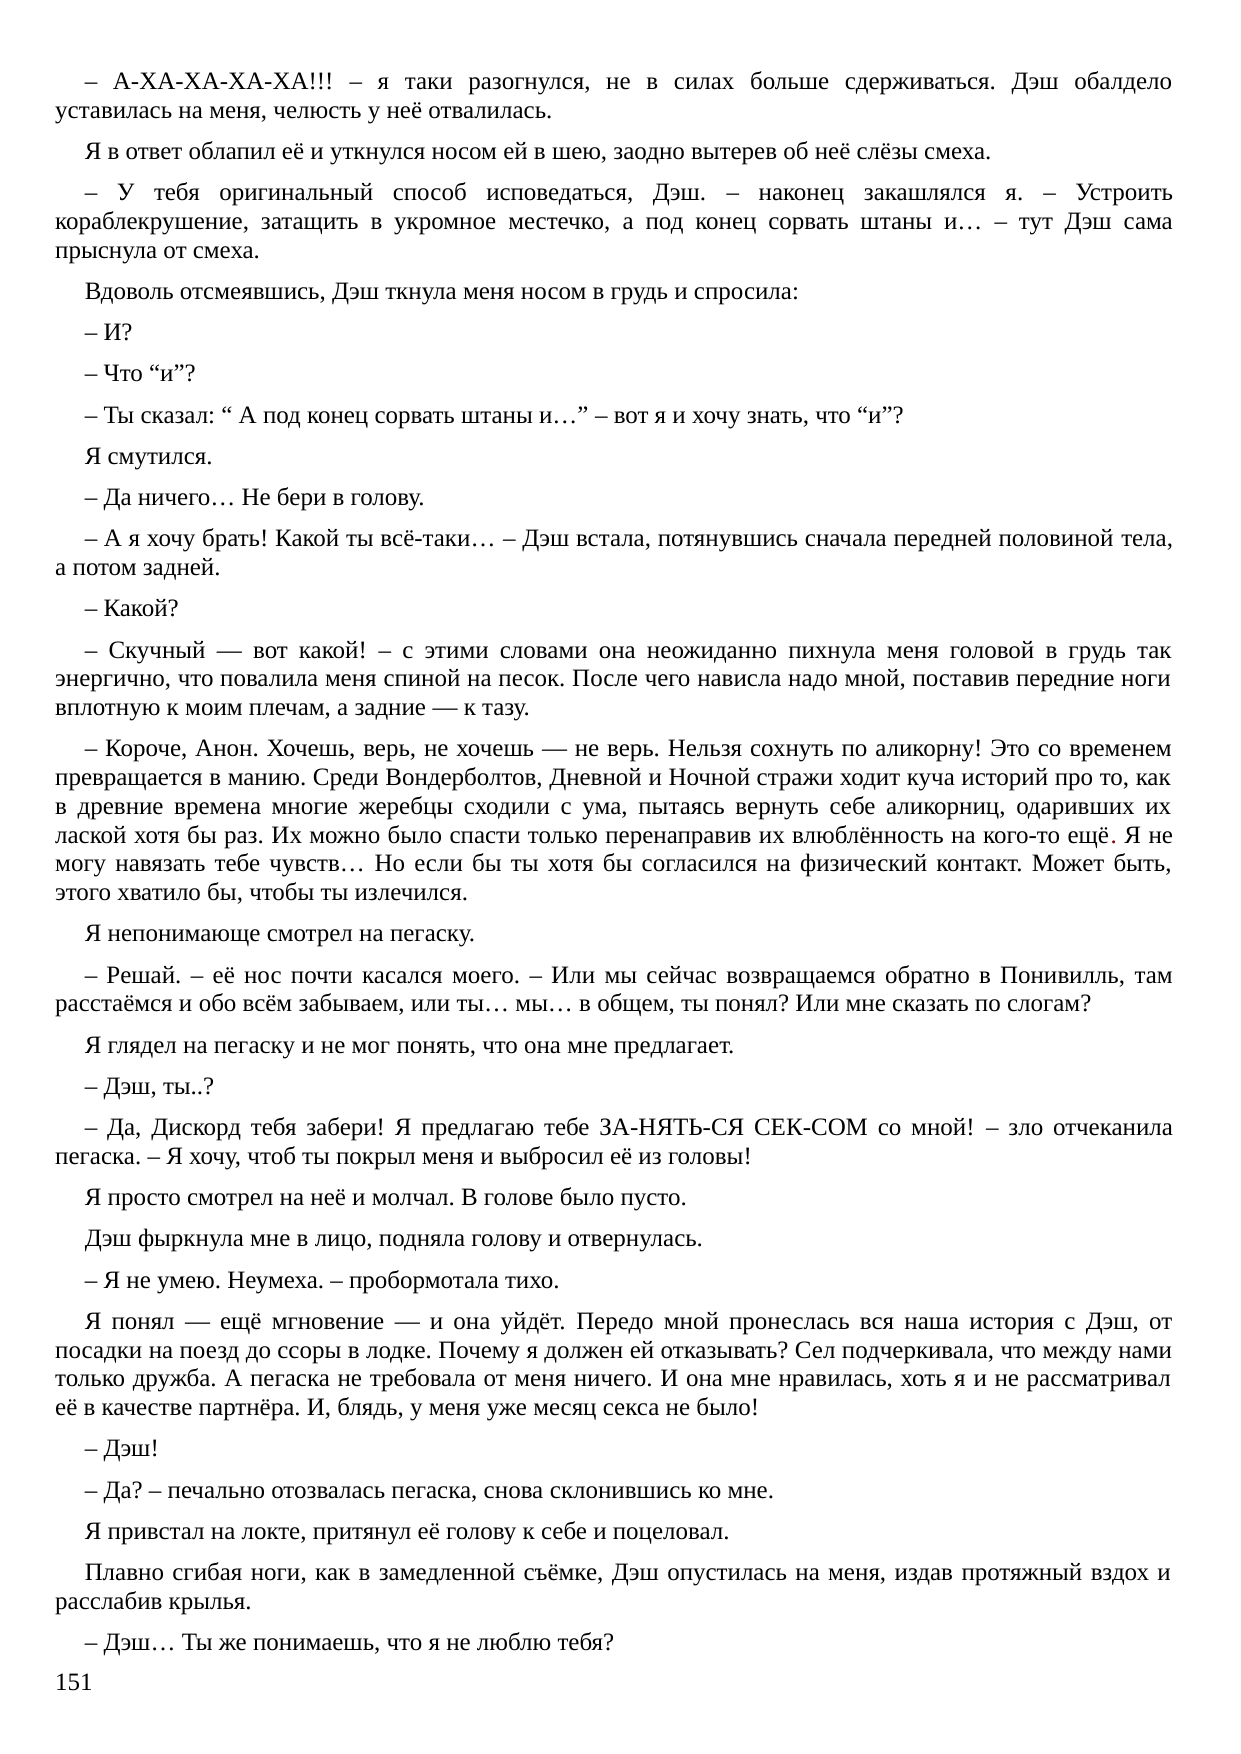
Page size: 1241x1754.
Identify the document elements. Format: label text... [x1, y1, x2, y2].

text Я привстал на локте, притянул её голову к себе и поцеловал. [55, 1516, 1173, 1545]
text – Дэш… Ты же понимаешь, что я не люблю тебя? [55, 1627, 1173, 1656]
text – Дэш! [55, 1433, 1173, 1462]
text – И? [55, 317, 1173, 346]
text – Да ничего… Не бери в голову. [55, 482, 1173, 511]
text – Дэш, ты..? [55, 1071, 1173, 1100]
text – Да? – печально отозвалась пегаска, снова склонившись ко мне. [55, 1475, 1173, 1503]
text Я понял — ещё мгновение — и она уйдёт. Передо мной пронеслась вся наша история с Дэш, от посадки на поезд до ссоры в лодке. Почему я должен ей отказывать? Сел подчеркивала, что между нами только дружба. А пегаска не требовала от меня ничего. И она мне нравилась, хоть я и не рассматривал её в качестве партнёра. И, блядь, у меня уже месяц секса не было! [55, 1306, 1173, 1421]
text Я смутился. [55, 441, 1173, 470]
text Вдоволь отсмеявшись, Дэш ткнула меня носом в грудь и спросила: [55, 276, 1173, 305]
text – Какой? [55, 593, 1173, 622]
text – Ты сказал: “ А под конец сорвать штаны и…” – вот я и хочу знать, что “и”? [55, 400, 1173, 428]
text – Что “и”? [55, 358, 1173, 387]
text – А я хочу брать! Какой ты всё-таки… – Дэш встала, потянувшись сначала передней половиной тела, а потом задней. [55, 523, 1173, 581]
text Я непонимающе смотрел на пегаску. [55, 918, 1173, 947]
text – У тебя оригинальный способ исповедаться, Дэш. – наконец закашлялся я. – Устроить кораблекрушение, затащить в укромное местечко, а под конец сорвать штаны и… – тут Дэш сама прыснула от смеха. [55, 177, 1173, 263]
text Я просто смотрел на неё и молчал. В голове было пусто. [55, 1182, 1173, 1211]
text – Я не умею. Неумеха. – пробормотала тихо. [55, 1265, 1173, 1293]
text – Скучный — вот какой! – с этими словами она неожиданно пихнула меня головой в грудь так энергично, что повалила меня спиной на песок. После чего нависла надо мной, поставив передние ноги вплотную к моим плечам, а задние — к тазу. [55, 635, 1173, 721]
text Плавно сгибая ноги, как в замедленной съёмке, Дэш опустилась на меня, издав протяжный вздох и расслабив крылья. [55, 1557, 1173, 1615]
text – Да, Дискорд тебя забери! Я предлагаю тебе ЗА-НЯТЬ-СЯ СЕК-СОМ со мной! – зло отчеканила пегаска. – Я хочу, чтоб ты покрыл меня и выбросил её из головы! [55, 1112, 1173, 1170]
text Я глядел на пегаску и не мог понять, что она мне предлагает. [55, 1030, 1173, 1058]
text – А-ХА-ХА-ХА-ХА!!! – я таки разогнулся, не в силах больше сдерживаться. Дэш обалдело уставилась на меня, челюсть у неё отвалилась. [55, 66, 1173, 123]
text Я в ответ облапил её и уткнулся носом ей в шею, заодно вытерев об неё слёзы смеха. [55, 136, 1173, 165]
text – Решай. – её нос почти касался моего. – Или мы сейчас возвращаемся обратно в Понивилль, там расстаёмся и обо всём забываем, или ты… мы… в общем, ты понял? Или мне сказать по слогам? [55, 960, 1173, 1017]
text – Короче, Анон. Хочешь, верь, не хочешь — не верь. Нельзя сохнуть по аликорну! Это со временем превращается в манию. Среди Вондерболтов, Дневной и Ночной стражи ходит куча историй про то, как в древние времена многие жеребцы сходили с ума, пытаясь вернуть себе аликорниц, одаривших их лаской хотя бы раз. Их можно было спасти только перенаправив их влюблённость на кого-то ещё. Я не могу навязать тебе чувств… Но если бы ты хотя бы согласился на физический контакт. Может быть, этого хватило бы, чтобы ты излечился. [55, 733, 1173, 906]
text Дэш фыркнула мне в лицо, подняла голову и отвернулась. [55, 1223, 1173, 1252]
